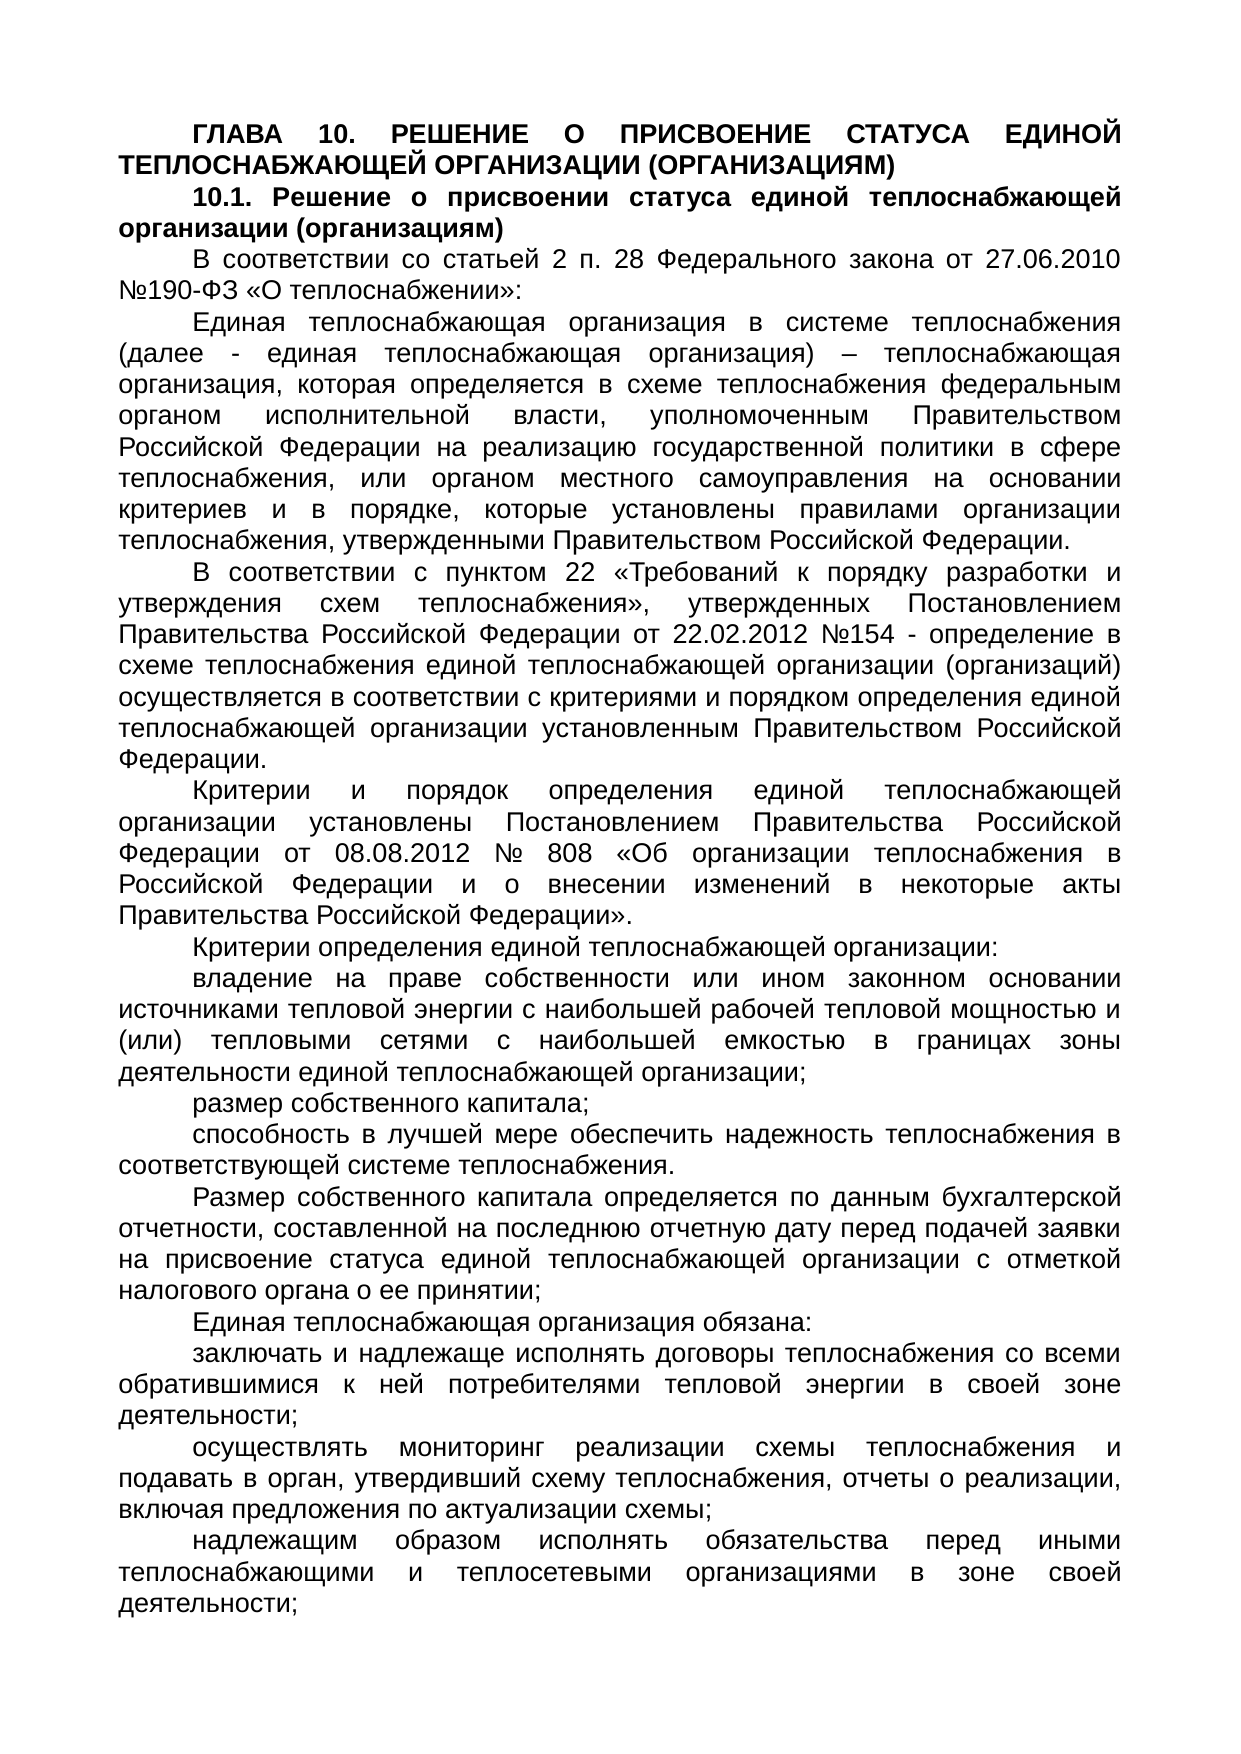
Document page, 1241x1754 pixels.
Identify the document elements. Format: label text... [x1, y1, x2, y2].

list заключать и надлежаще исполнять договоры теплоснабжения со всеми обратившимися к ней потребителями тепловой энергии в своей зоне деятельности; [118, 1337, 1122, 1431]
text Размер собственного капитала определяется по данным бухгалтерской отчетности, составленной на последнюю отчетную дату перед подачей заявки на присвоение статуса единой теплоснабжающей организации с отметкой налогового органа о ее принятии; [118, 1181, 1122, 1306]
list осуществлять мониторинг реализации схемы теплоснабжения и подавать в орган, утвердивший схему теплоснабжения, отчеты о реализации, включая предложения по актуализации схемы; [118, 1431, 1122, 1524]
text В соответствии со статьей 2 п. 28 Федерального закона от 27.06.2010 №190-ФЗ «О теплоснабжении»: [118, 243, 1122, 306]
text Критерии определения единой теплоснабжающей организации: [118, 931, 1122, 962]
subtitle 10.1. Решение о присвоении статуса единой теплоснабжающей организации (организациям) [118, 181, 1122, 243]
text Критерии и порядок определения единой теплоснабжающей организации установлены Постановлением Правительства Российской Федерации от 08.08.2012 № 808 «Об организации теплоснабжения в Российской Федерации и о внесении изменений в некоторые акты Правительства Российской Федерации». [118, 774, 1122, 931]
text В соответствии с пунктом 22 «Требований к порядку разработки и утверждения схем теплоснабжения», утвержденных Постановлением Правительства Российской Федерации от 22.02.2012 №154 - определение в схеме теплоснабжения единой теплоснабжающей организации (организаций) осуществляется в соответствии с критериями и порядком определения единой теплоснабжающей организации установленным Правительством Российской Федерации. [118, 556, 1122, 774]
list надлежащим образом исполнять обязательства перед иными теплоснабжающими и теплосетевыми организациями в зоне своей деятельности; [118, 1524, 1122, 1618]
list размер собственного капитала; [118, 1087, 1122, 1118]
subtitle ГЛАВА 10. РЕШЕНИЕ О ПРИСВОЕНИЕ СТАТУСА ЕДИНОЙ ТЕПЛОСНАБЖАЮЩЕЙ ОРГАНИЗАЦИИ (ОРГАНИЗАЦИЯМ) [118, 118, 1122, 181]
list владение на праве собственности или ином законном основании источниками тепловой энергии с наибольшей рабочей тепловой мощностью и (или) тепловыми сетями с наибольшей емкостью в границах зоны деятельности единой теплоснабжающей организации; [118, 962, 1122, 1087]
text Единая теплоснабжающая организация в системе теплоснабжения (далее - единая теплоснабжающая организация) – теплоснабжающая организация, которая определяется в схеме теплоснабжения федеральным органом исполнительной власти, уполномоченным Правительством Российской Федерации на реализацию государственной политики в сфере теплоснабжения, или органом местного самоуправления на основании критериев и в порядке, которые установлены правилами организации теплоснабжения, утвержденными Правительством Российской Федерации. [118, 306, 1122, 556]
text Единая теплоснабжающая организация обязана: [118, 1306, 1122, 1337]
list способность в лучшей мере обеспечить надежность теплоснабжения в соответствующей системе теплоснабжения. [118, 1118, 1122, 1181]
